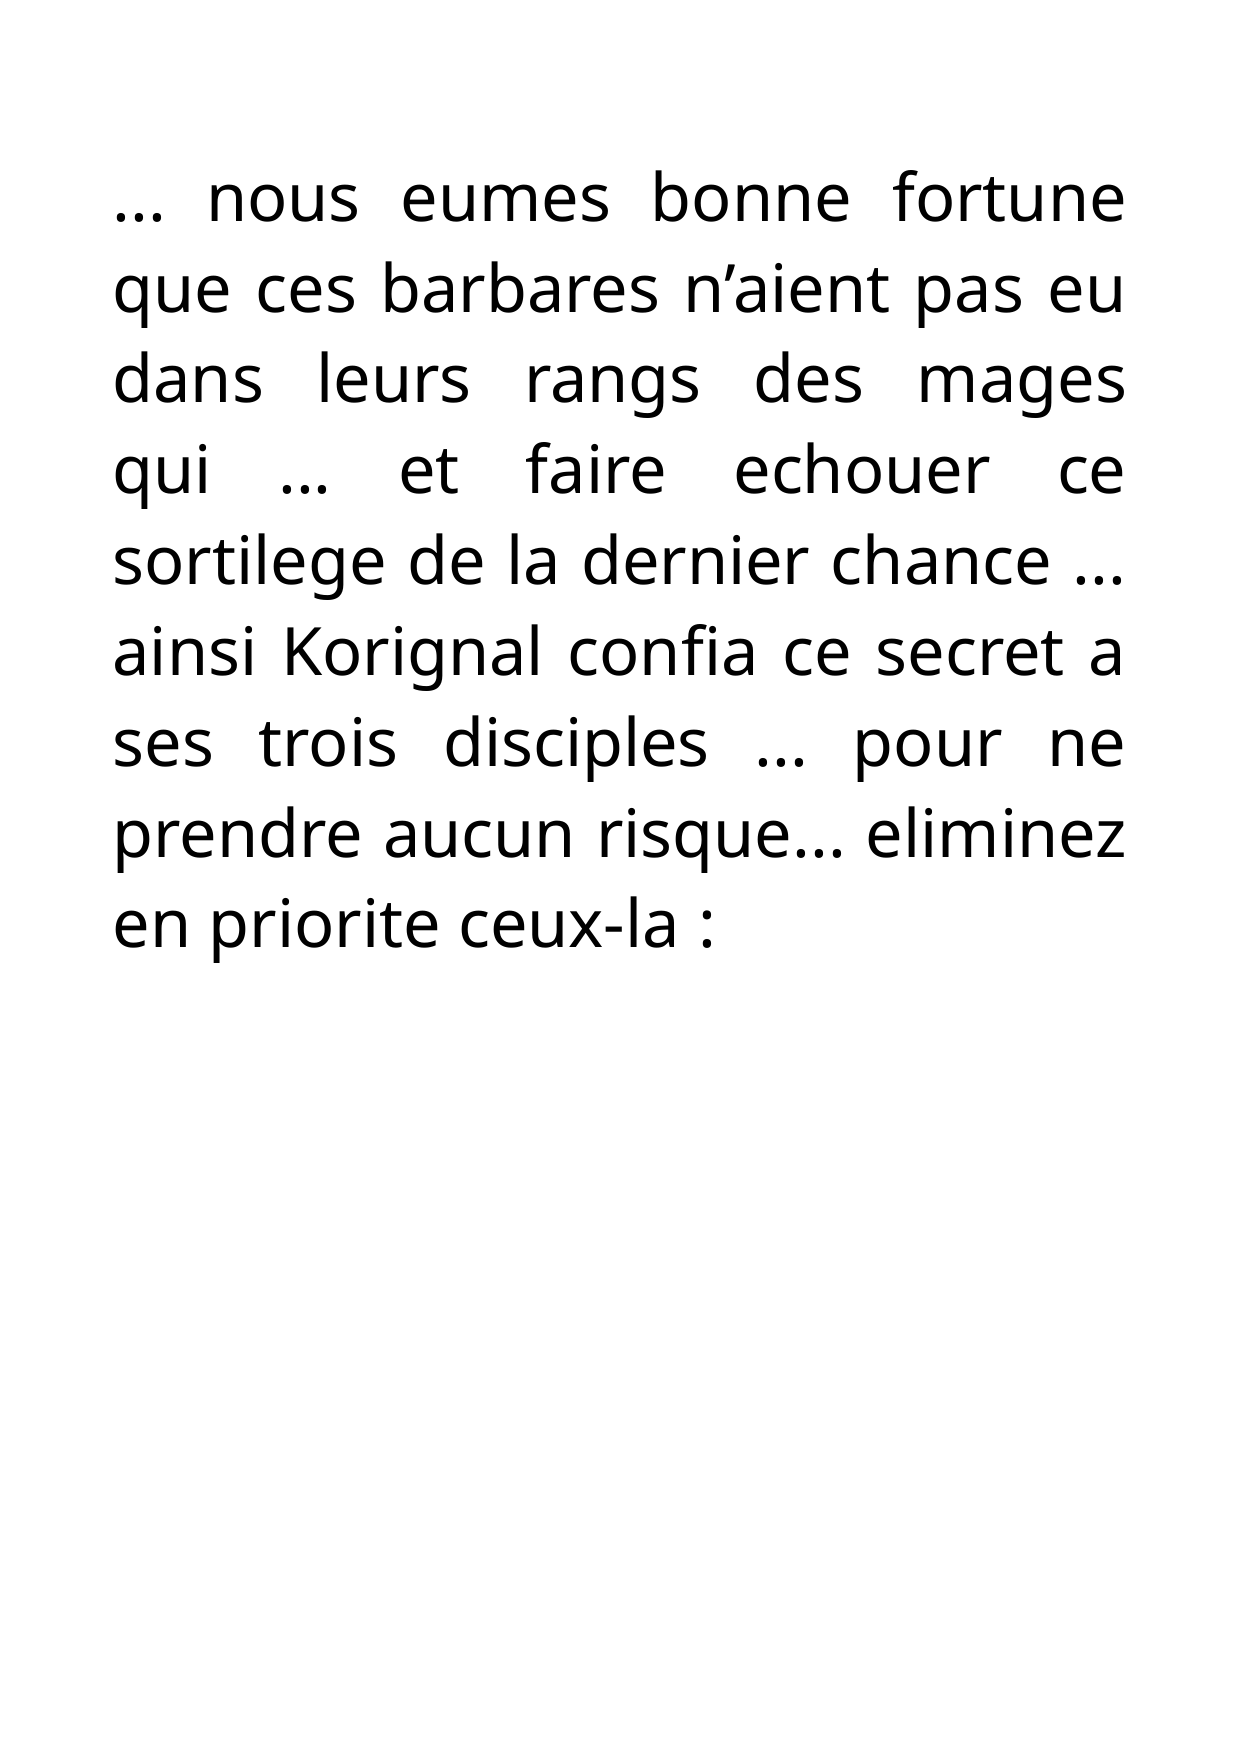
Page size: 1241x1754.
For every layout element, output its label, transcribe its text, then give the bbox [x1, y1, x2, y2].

text ... nous eumes bonne fortune que ces barbares n’aient pas eu dans leurs rangs des mages qui ... et faire echouer ce sortilege de la dernier chance ... ainsi Korignal confia ce secret a ses trois disciples ... pour ne prendre aucun risque... eliminez en priorite ceux-la : [112, 150, 1128, 967]
